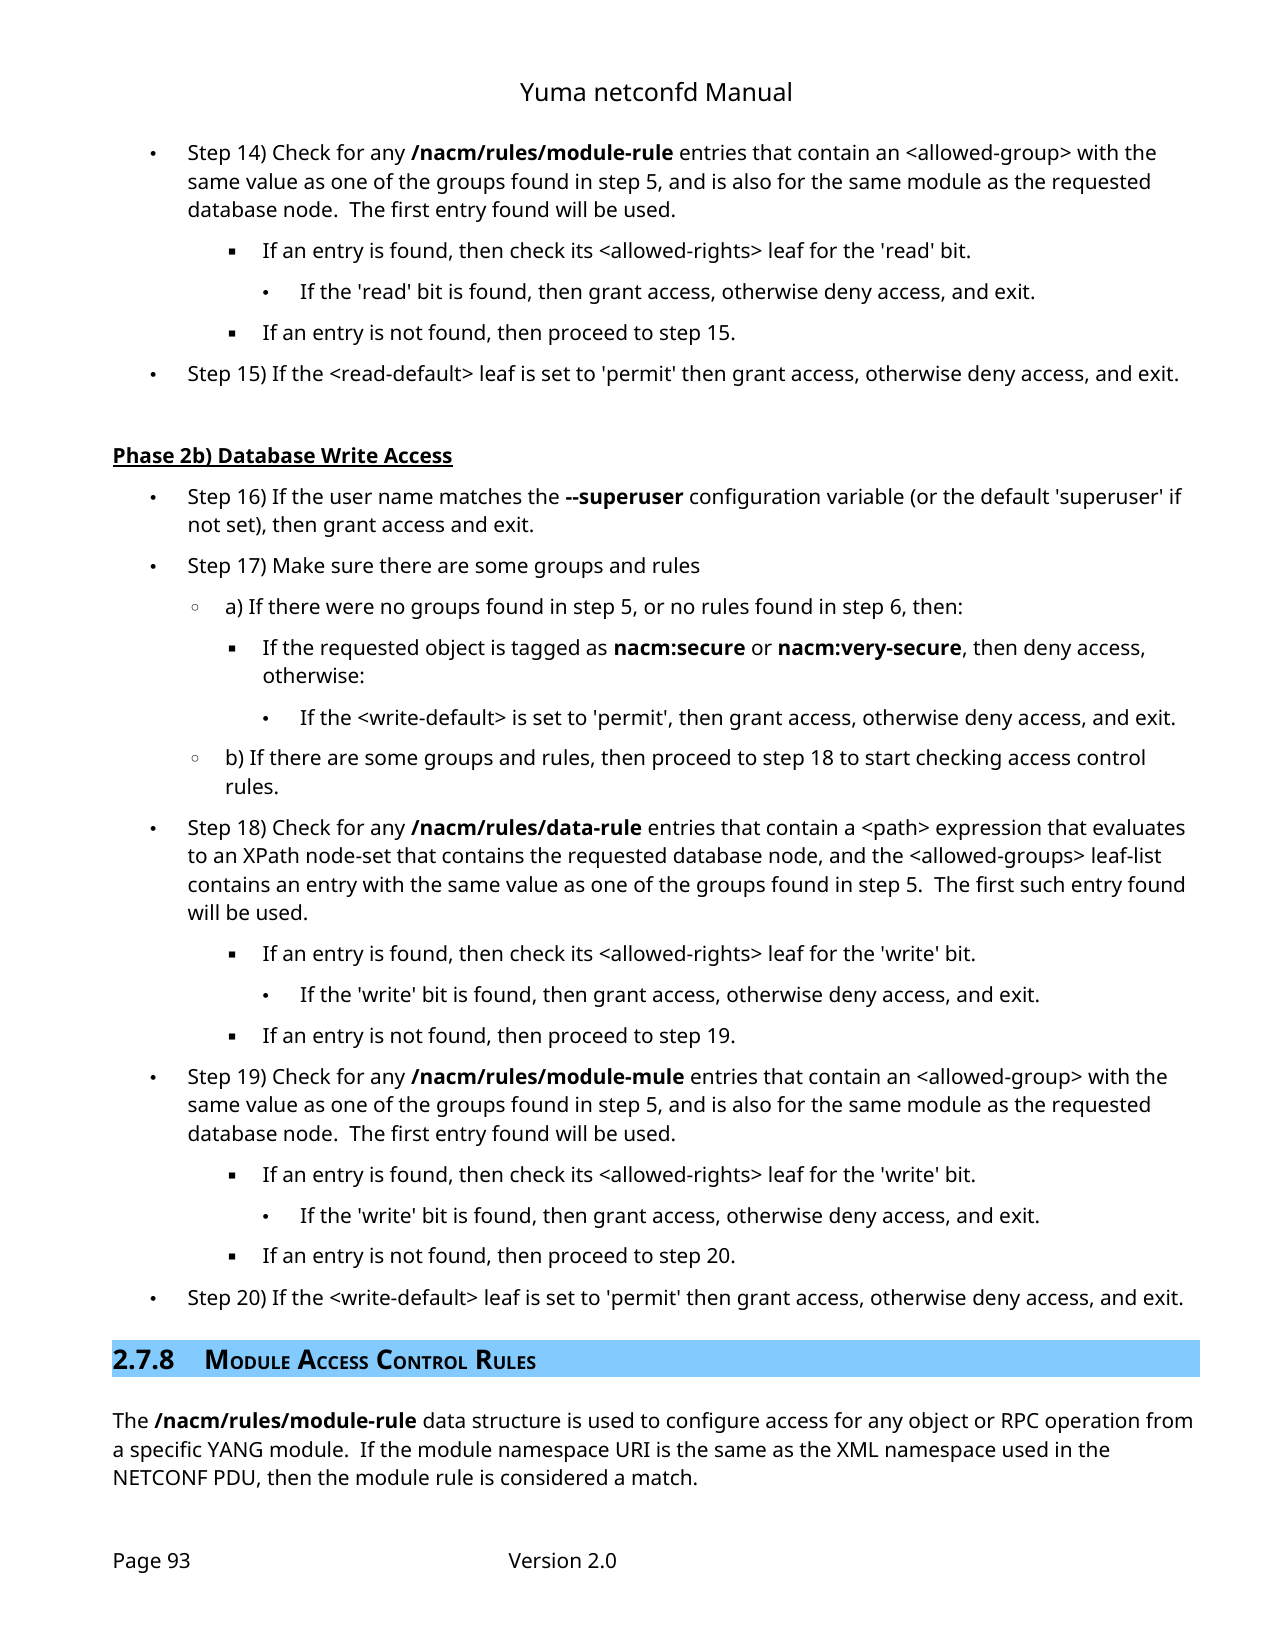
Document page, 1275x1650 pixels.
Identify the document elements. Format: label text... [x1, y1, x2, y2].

list Step 16) If the user name matches the --superuser configuration variable (or the default 'superuser' if not set), then grant access and exit. [150, 482, 1200, 539]
list If the 'write' bit is found, then grant access, otherwise deny access, and exit. [262, 980, 1200, 1008]
subtitle Module Access Control Rules [112, 1340, 1200, 1377]
list If an entry is not found, then proceed to step 20. [225, 1242, 1200, 1270]
list Step 14) Check for any /nacm/rules/module-rule entries that contain an <allowed-group> with the same value as one of the groups found in step 5, and is also for the same module as the requested database node. The first entry found will be used. [150, 138, 1200, 224]
list Step 17) Make sure there are some groups and rules [150, 551, 1200, 580]
list a) If there were no groups found in step 5, or no rules found in step 6, then: [187, 592, 1200, 621]
text The /nacm/rules/module-rule data structure is used to configure access for any object or RPC operation from a specific YANG module. If the module namespace URI is the same as the XML namespace used in the NETCONF PDU, then the module rule is considered a match. [112, 1406, 1200, 1492]
list Step 19) Check for any /nacm/rules/module-mule entries that contain an <allowed-group> with the same value as one of the groups found in step 5, and is also for the same module as the requested database node. The first entry found will be used. [150, 1062, 1200, 1147]
list If the 'read' bit is found, then grant access, otherwise deny access, and exit. [262, 277, 1200, 306]
list Step 15) If the <read-default> leaf is set to 'permit' then grant access, otherwise deny access, and exit. [150, 359, 1200, 388]
list Step 18) Check for any /nacm/rules/data-rule entries that contain a <path> expression that evaluates to an XPath node-set that contains the requested database node, and the <allowed-groups> leaf-list contains an entry with the same value as one of the groups found in step 5. The first such entry found will be used. [150, 813, 1200, 927]
list If the 'write' bit is found, then grant access, otherwise deny access, and exit. [262, 1201, 1200, 1229]
list If an entry is found, then check its <allowed-rights> leaf for the 'write' bit. [225, 939, 1200, 968]
list b) If there are some groups and rules, then proceed to step 18 to start checking access control rules. [187, 743, 1200, 800]
list If an entry is found, then check its <allowed-rights> leaf for the 'write' bit. [225, 1160, 1200, 1188]
list If an entry is found, then check its <allowed-rights> leaf for the 'read' bit. [225, 236, 1200, 265]
list If an entry is not found, then proceed to step 15. [225, 318, 1200, 347]
list If the requested object is tagged as nacm:secure or nacm:very-secure, then deny access, otherwise: [225, 633, 1200, 690]
list Step 20) If the <write-default> leaf is set to 'permit' then grant access, otherwise deny access, and exit. [150, 1283, 1200, 1311]
list If an entry is not found, then proceed to step 19. [225, 1021, 1200, 1049]
text Phase 2b) Database Write Access [112, 441, 1200, 469]
list If the <write-default> is set to 'permit', then grant access, otherwise deny access, and exit. [262, 703, 1200, 731]
